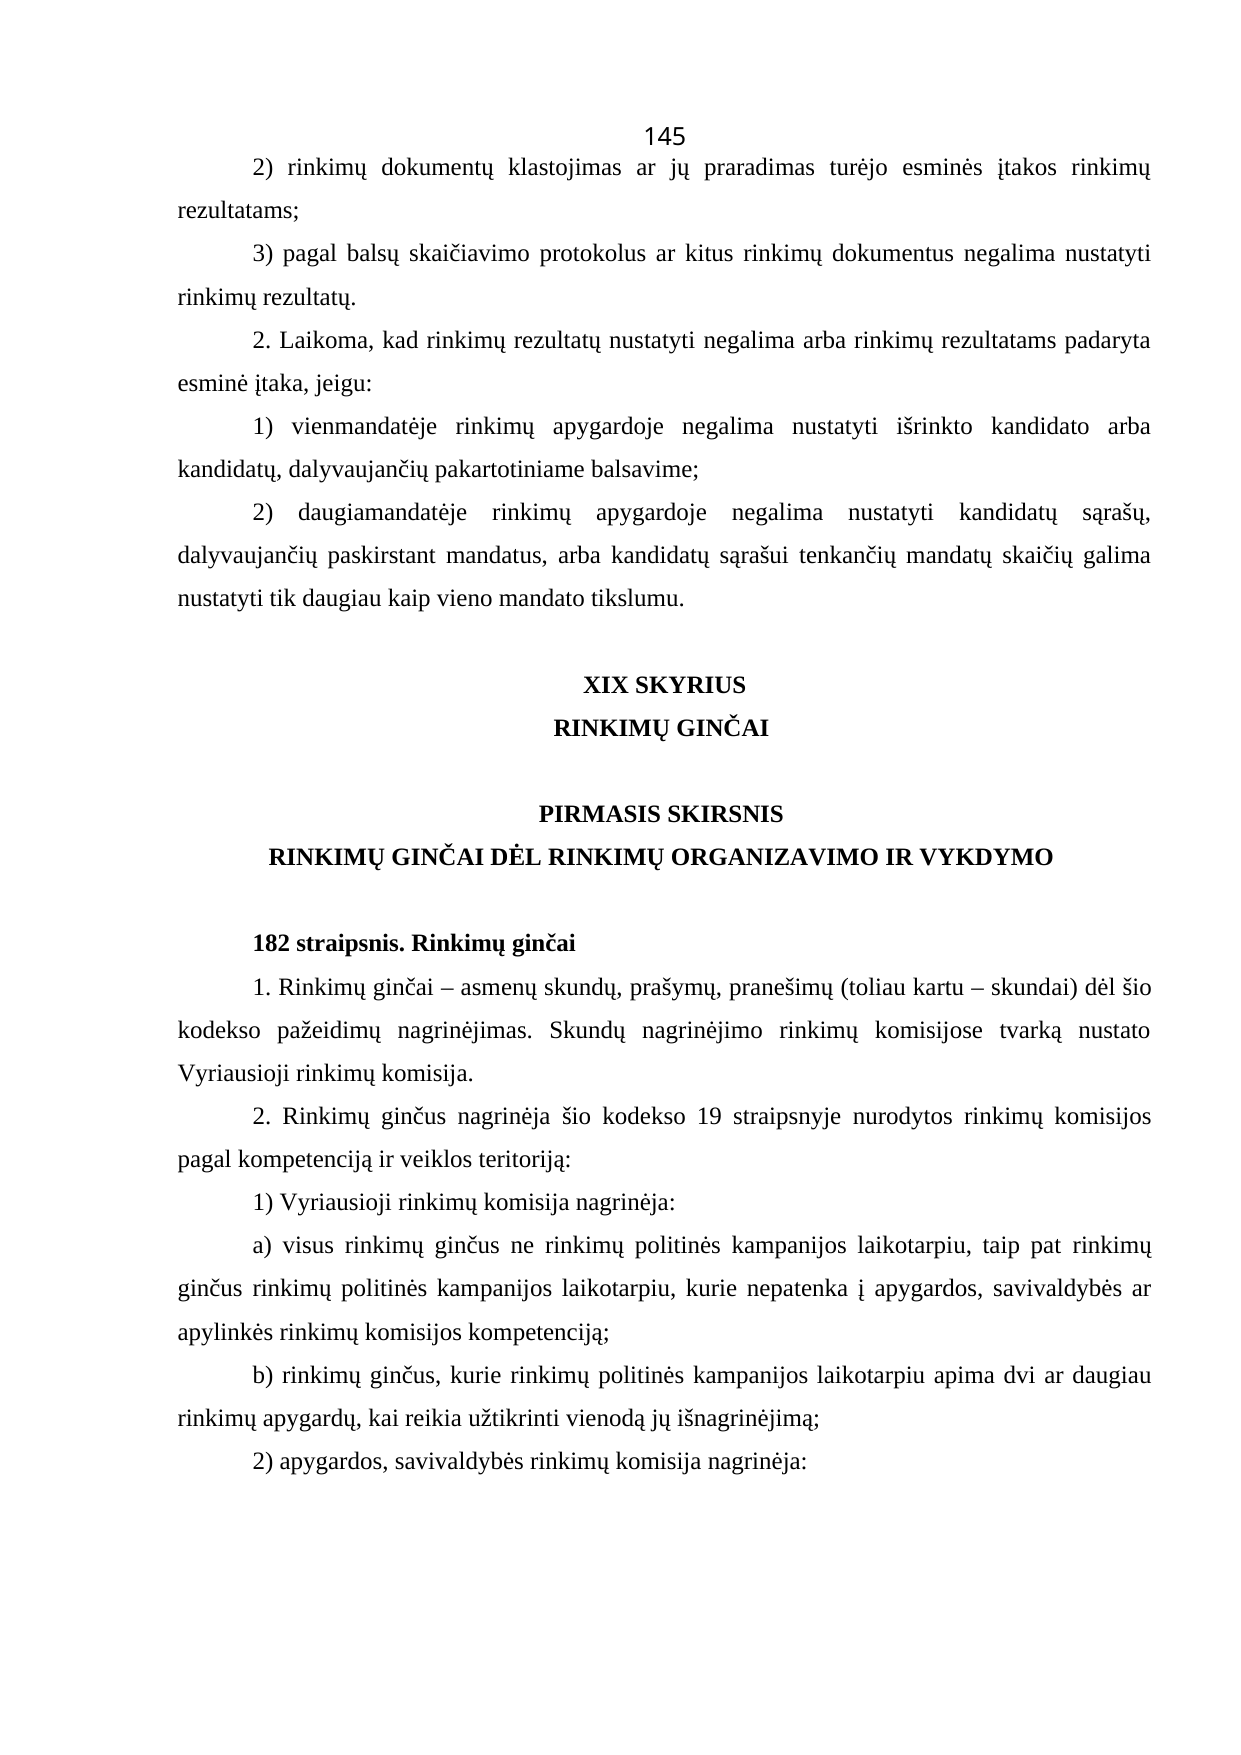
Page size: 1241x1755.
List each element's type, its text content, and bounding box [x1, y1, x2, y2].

text 2) rinkimų dokumentų klastojimas ar jų praradimas turėjo esminės įtakos rinkimų rezultatams; [177, 152, 1152, 224]
text 1. Rinkimų ginčai – asmenų skundų, prašymų, pranešimų (toliau kartu – skundai) dėl šio kodekso pažeidimų nagrinėjimas. Skundų nagrinėjimo rinkimų komisijose tvarką nustato Vyriausioji rinkimų komisija. [177, 972, 1152, 1087]
text 182 straipsnis. Rinkimų ginčai [177, 928, 1152, 957]
text 2. Rinkimų ginčus nagrinėja šio kodekso 19 straipsnyje nurodytos rinkimų komisijos pagal kompetenciją ir veiklos teritoriją: [177, 1101, 1152, 1173]
text RINKIMŲ GINČAI [177, 713, 1152, 742]
text PIRMASIS SKIRSNIS [177, 799, 1152, 828]
text a) visus rinkimų ginčus ne rinkimų politinės kampanijos laikotarpiu, taip pat rinkimų ginčus rinkimų politinės kampanijos laikotarpiu, kurie nepatenka į apygardos, savivaldybės ar apylinkės rinkimų komisijos kompetenciją; [177, 1230, 1152, 1345]
text RINKIMŲ GINČAI DĖL RINKIMŲ ORGANIZAVIMO IR VYKDYMO [177, 842, 1152, 871]
text 3) pagal balsų skaičiavimo protokolus ar kitus rinkimų dokumentus negalima nustatyti rinkimų rezultatų. [177, 238, 1152, 310]
text 2. Laikoma, kad rinkimų rezultatų nustatyti negalima arba rinkimų rezultatams padaryta esminė įtaka, jeigu: [177, 325, 1152, 397]
text 2) daugiamandatėje rinkimų apygardoje negalima nustatyti kandidatų sąrašų, dalyvaujančių paskirstant mandatus, arba kandidatų sąrašui tenkančių mandatų skaičių galima nustatyti tik daugiau kaip vieno mandato tikslumu. [177, 497, 1152, 612]
text 2) apygardos, savivaldybės rinkimų komisija nagrinėja: [177, 1446, 1152, 1475]
text 1) Vyriausioji rinkimų komisija nagrinėja: [177, 1187, 1152, 1216]
text XIX SKYRIUS [177, 670, 1152, 698]
text 1) vienmandatėje rinkimų apygardoje negalima nustatyti išrinkto kandidato arba kandidatų, dalyvaujančių pakartotiniame balsavime; [177, 411, 1152, 483]
text b) rinkimų ginčus, kurie rinkimų politinės kampanijos laikotarpiu apima dvi ar daugiau rinkimų apygardų, kai reikia užtikrinti vienodą jų išnagrinėjimą; [177, 1360, 1152, 1432]
